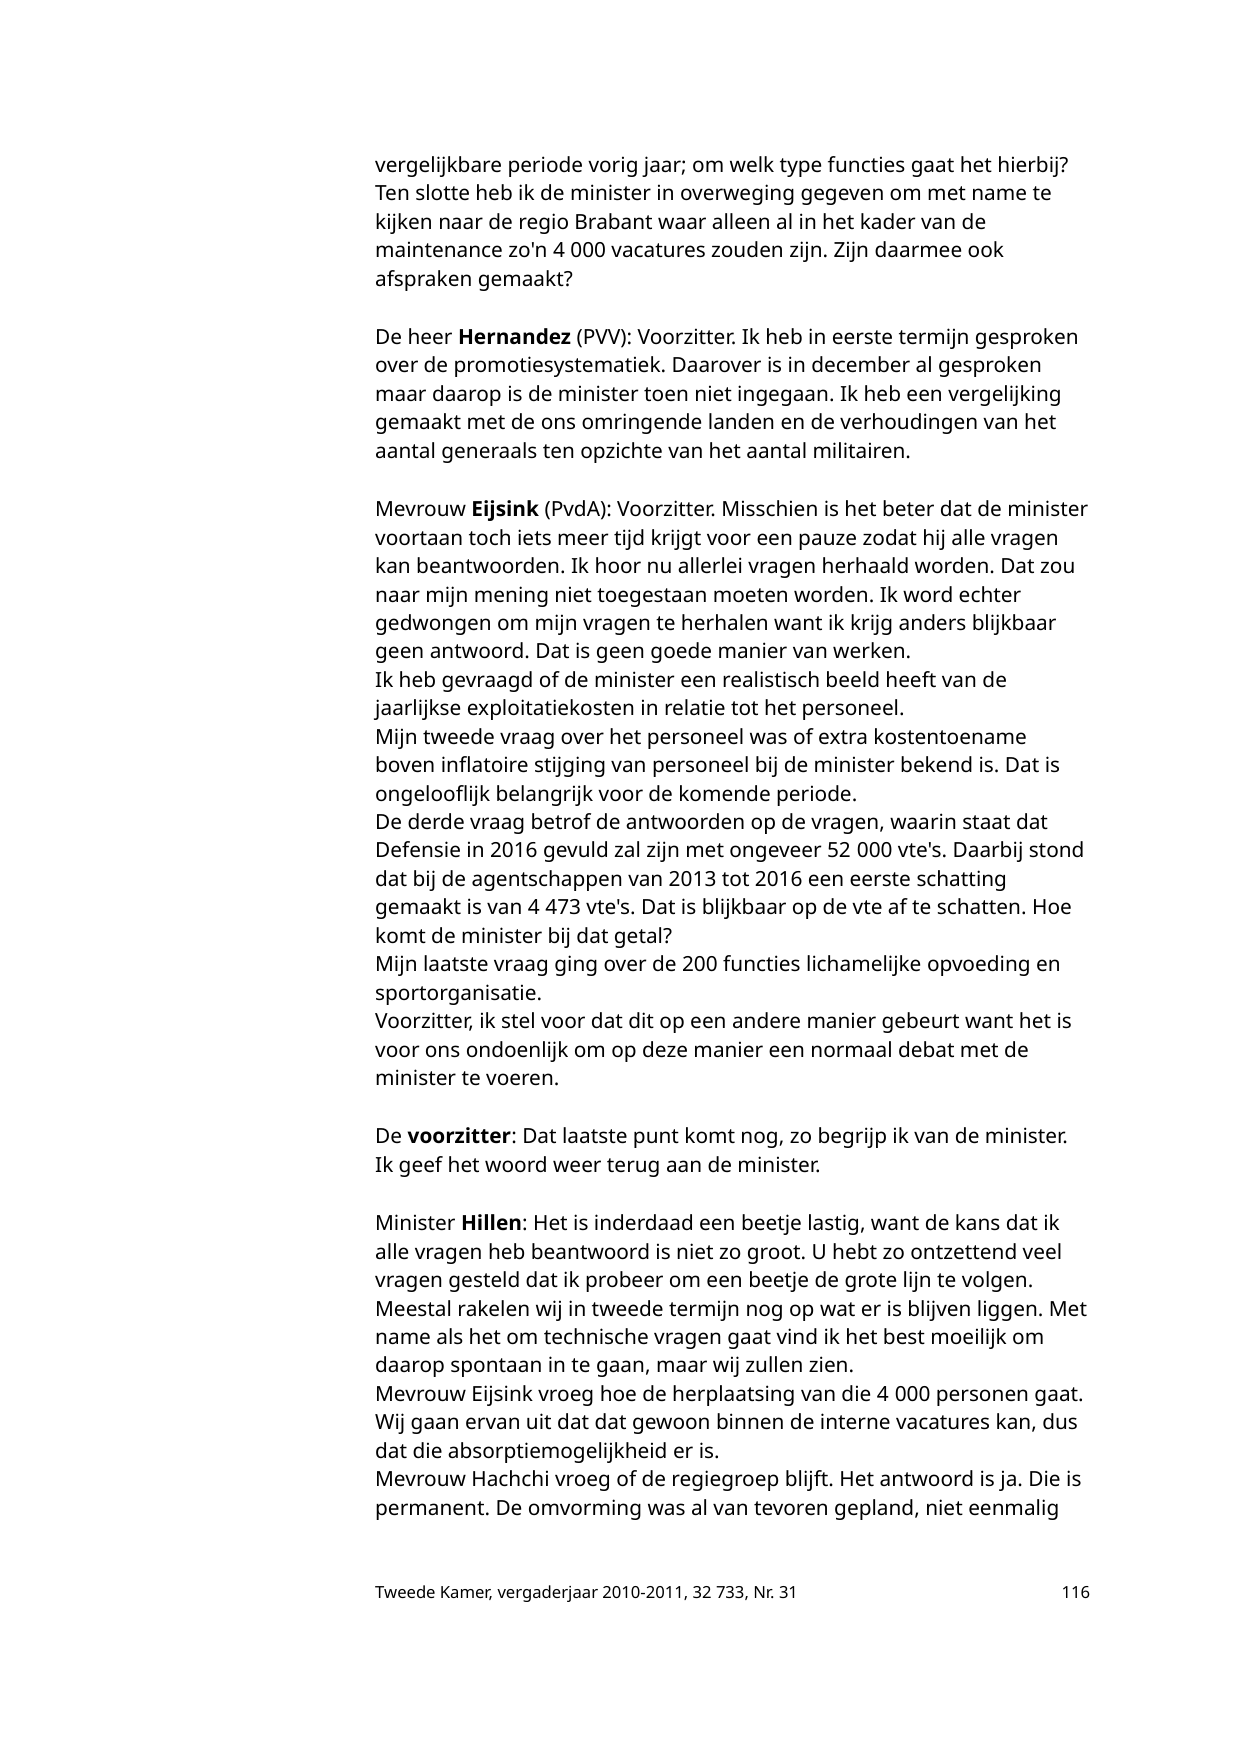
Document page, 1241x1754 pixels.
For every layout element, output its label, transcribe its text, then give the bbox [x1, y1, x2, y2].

text vergelijkbare periode vorig jaar; om welk type functies gaat het hierbij? Ten slotte heb ik de minister in overweging gegeven om met name te kijken naar de regio Brabant waar alleen al in het kader van de maintenance zo'n 4 000 vacatures zouden zijn. Zijn daarmee ook afspraken gemaakt? [375, 150, 1090, 292]
text Mevrouw Eijsink vroeg hoe de herplaatsing van die 4 000 personen gaat. Wij gaan ervan uit dat dat gewoon binnen de interne vacatures kan, dus dat die absorptiemogelijkheid er is. [375, 1379, 1090, 1464]
text Mevrouw Hachchi vroeg of de regiegroep blijft. Het antwoord is ja. Die is permanent. De omvorming was al van tevoren gepland, niet eenmalig [375, 1464, 1090, 1521]
text Mijn laatste vraag ging over de 200 functies lichamelijke opvoeding en sportorganisatie. [375, 949, 1090, 1006]
text De heer Hernandez (PVV): Voorzitter. Ik heb in eerste termijn gesproken over de promotiesystematiek. Daarover is in december al gesproken maar daarop is de minister toen niet ingegaan. Ik heb een vergelijking gemaakt met de ons omringende landen en de verhoudingen van het aantal generaals ten opzichte van het aantal militairen. [375, 322, 1090, 464]
text Voorzitter, ik stel voor dat dit op een andere manier gebeurt want het is voor ons ondoenlijk om op deze manier een normaal debat met de minister te voeren. [375, 1006, 1090, 1092]
text Minister Hillen: Het is inderdaad een beetje lastig, want de kans dat ik alle vragen heb beantwoord is niet zo groot. U hebt zo ontzettend veel vragen gesteld dat ik probeer om een beetje de grote lijn te volgen. Meestal rakelen wij in tweede termijn nog op wat er is blijven liggen. Met name als het om technische vragen gaat vind ik het best moeilijk om daarop spontaan in te gaan, maar wij zullen zien. [375, 1208, 1090, 1379]
text Ik heb gevraagd of de minister een realistisch beeld heeft van de jaarlijkse exploitatiekosten in relatie tot het personeel. [375, 665, 1090, 722]
text De voorzitter: Dat laatste punt komt nog, zo begrijp ik van de minister. Ik geef het woord weer terug aan de minister. [375, 1122, 1090, 1178]
text De derde vraag betrof de antwoorden op de vragen, waarin staat dat Defensie in 2016 gevuld zal zijn met ongeveer 52 000 vte's. Daarbij stond dat bij de agentschappen van 2013 tot 2016 een eerste schatting gemaakt is van 4 473 vte's. Dat is blijkbaar op de vte af te schatten. Hoe komt de minister bij dat getal? [375, 807, 1090, 949]
text Mijn tweede vraag over het personeel was of extra kostentoename boven inflatoire stijging van personeel bij de minister bekend is. Dat is ongelooflijk belangrijk voor de komende periode. [375, 722, 1090, 807]
text Mevrouw Eijsink (PvdA): Voorzitter. Misschien is het beter dat de minister voortaan toch iets meer tijd krijgt voor een pauze zodat hij alle vragen kan beantwoorden. Ik hoor nu allerlei vragen herhaald worden. Dat zou naar mijn mening niet toegestaan moeten worden. Ik word echter gedwongen om mijn vragen te herhalen want ik krijg anders blijkbaar geen antwoord. Dat is geen goede manier van werken. [375, 494, 1090, 665]
